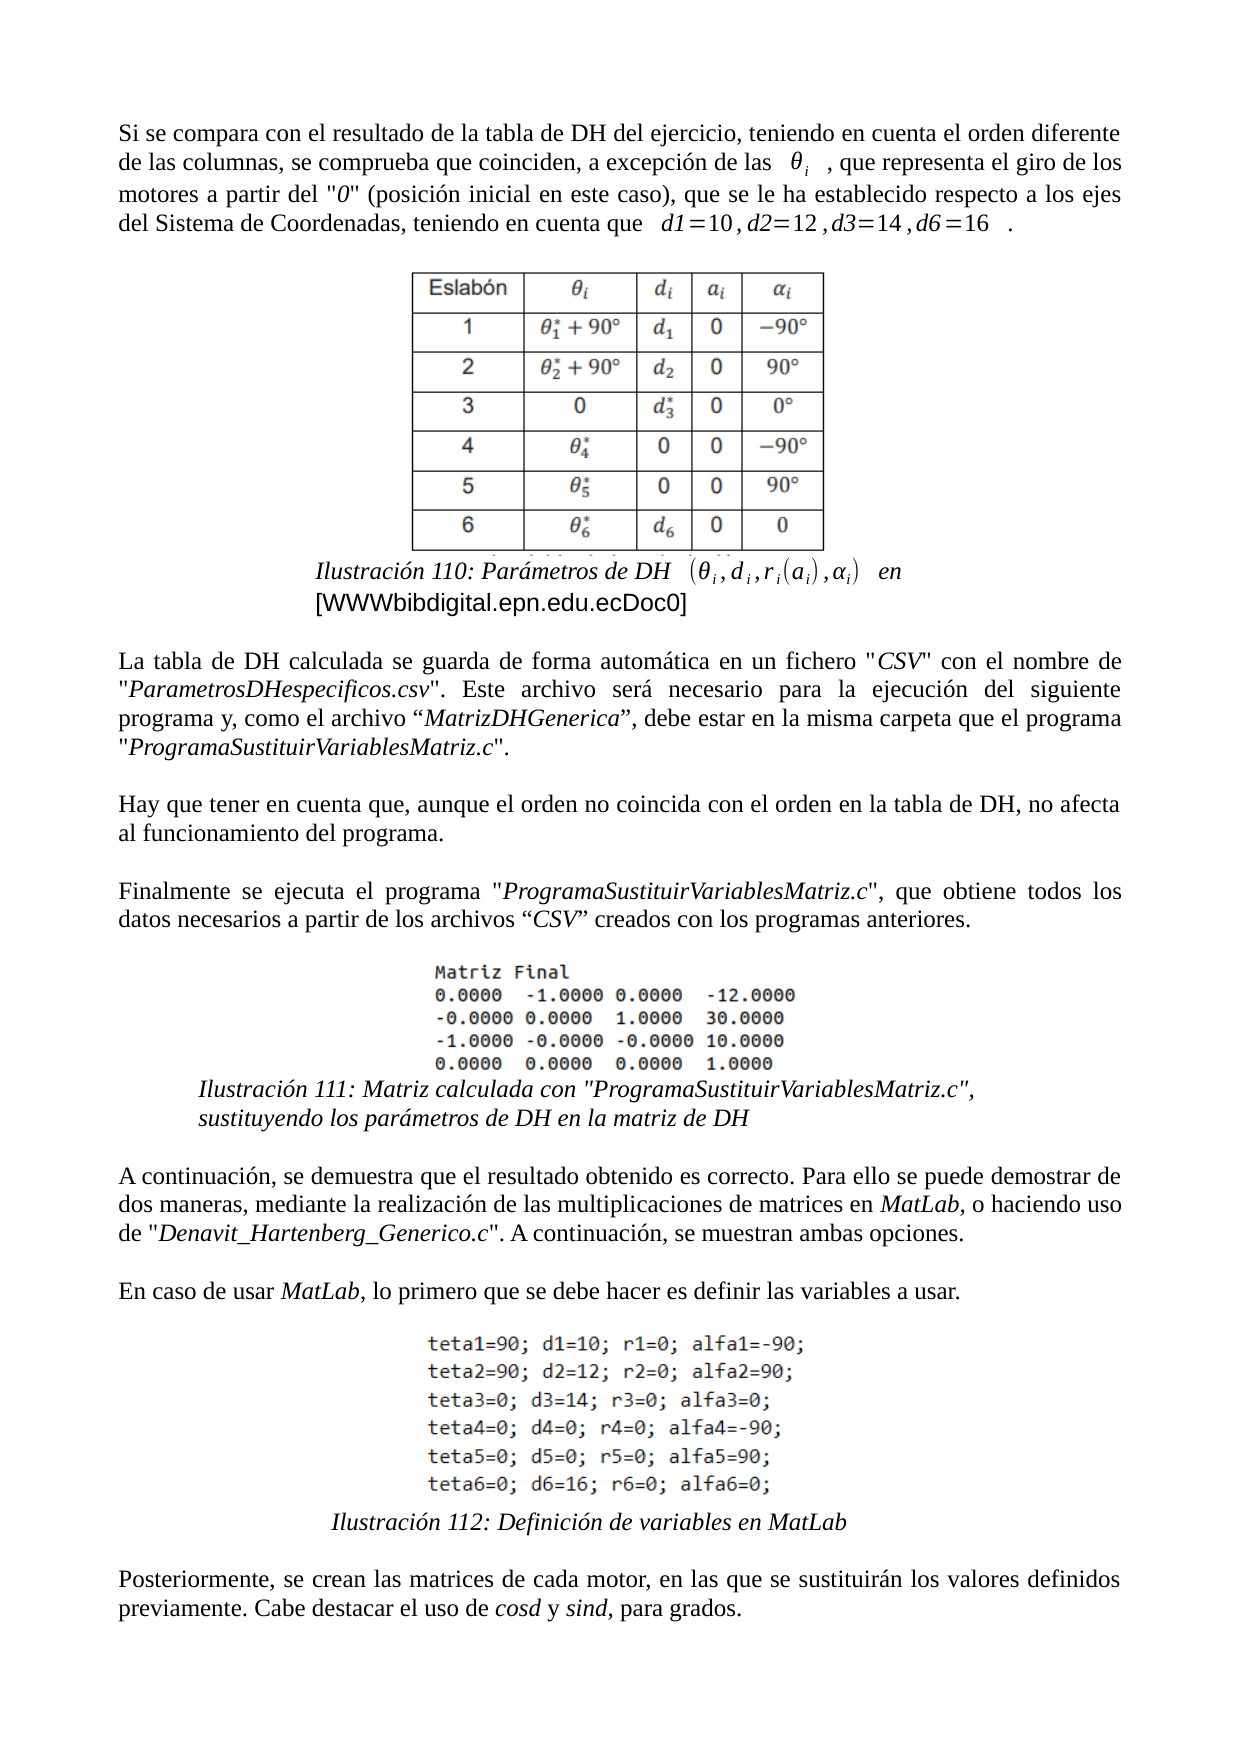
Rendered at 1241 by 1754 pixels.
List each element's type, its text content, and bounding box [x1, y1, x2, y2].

text Hay que tener en cuenta que, aunque el orden no coincida con el orden en la tabla de DH, no afecta al funcionamiento del programa. [118, 789, 1122, 847]
text Si se compara con el resultado de la tabla de DH del ejercicio, teniendo en cuenta el orden diferente de las columnas, se comprueba que coinciden, a excepción de las, que representa el giro de los motores a partir del "0" (posición inicial en este caso), que se le ha establecido respecto a los ejes del Sistema de Coordenadas, teniendo en cuenta que. [118, 118, 1122, 237]
text Ilustración 112: Definición de variables en MatLab [331, 1507, 909, 1536]
text Ilustración 110: Parámetros de DHen [WWWbibdigital.epn.edu.ecDoc0] [315, 556, 925, 617]
text Ilustración 111: Matriz calculada con "ProgramaSustituirVariablesMatriz.c", sustituyendo los parámetros de DH en la matriz de DH [198, 1075, 1042, 1132]
picture [435, 962, 805, 1075]
text La tabla de DH calculada se guarda de forma automática en un fichero "CSV" con el nombre de "ParametrosDHespecificos.csv". Este archivo será necesario para la ejecución del siguiente programa y, como el archivo “MatrizDHGenerica”, debe estar en la misma carpeta que el programa "ProgramaSustituirVariablesMatriz.c". [118, 646, 1122, 761]
text En caso de usar MatLab, lo primero que se debe hacer es definir las variables a usar. [118, 1276, 1122, 1304]
text A continuación, se demuestra que el resultado obtenido es correcto. Para ello se puede demostrar de dos maneras, mediante la realización de las multiplicaciones de matrices en MatLab, o haciendo uso de "Denavit_Hartenberg_Generico.c". A continuación, se muestran ambas opciones. [118, 1161, 1122, 1247]
picture [402, 265, 838, 556]
picture [420, 1333, 820, 1507]
text Finalmente se ejecuta el programa "ProgramaSustituirVariablesMatriz.c", que obtiene todos los datos necesarios a partir de los archivos “CSV” creados con los programas anteriores. [118, 876, 1122, 933]
text Posteriormente, se crean las matrices de cada motor, en las que se sustituirán los valores definidos previamente. Cabe destacar el uso de cosd y sind, para grados. [118, 1564, 1122, 1622]
